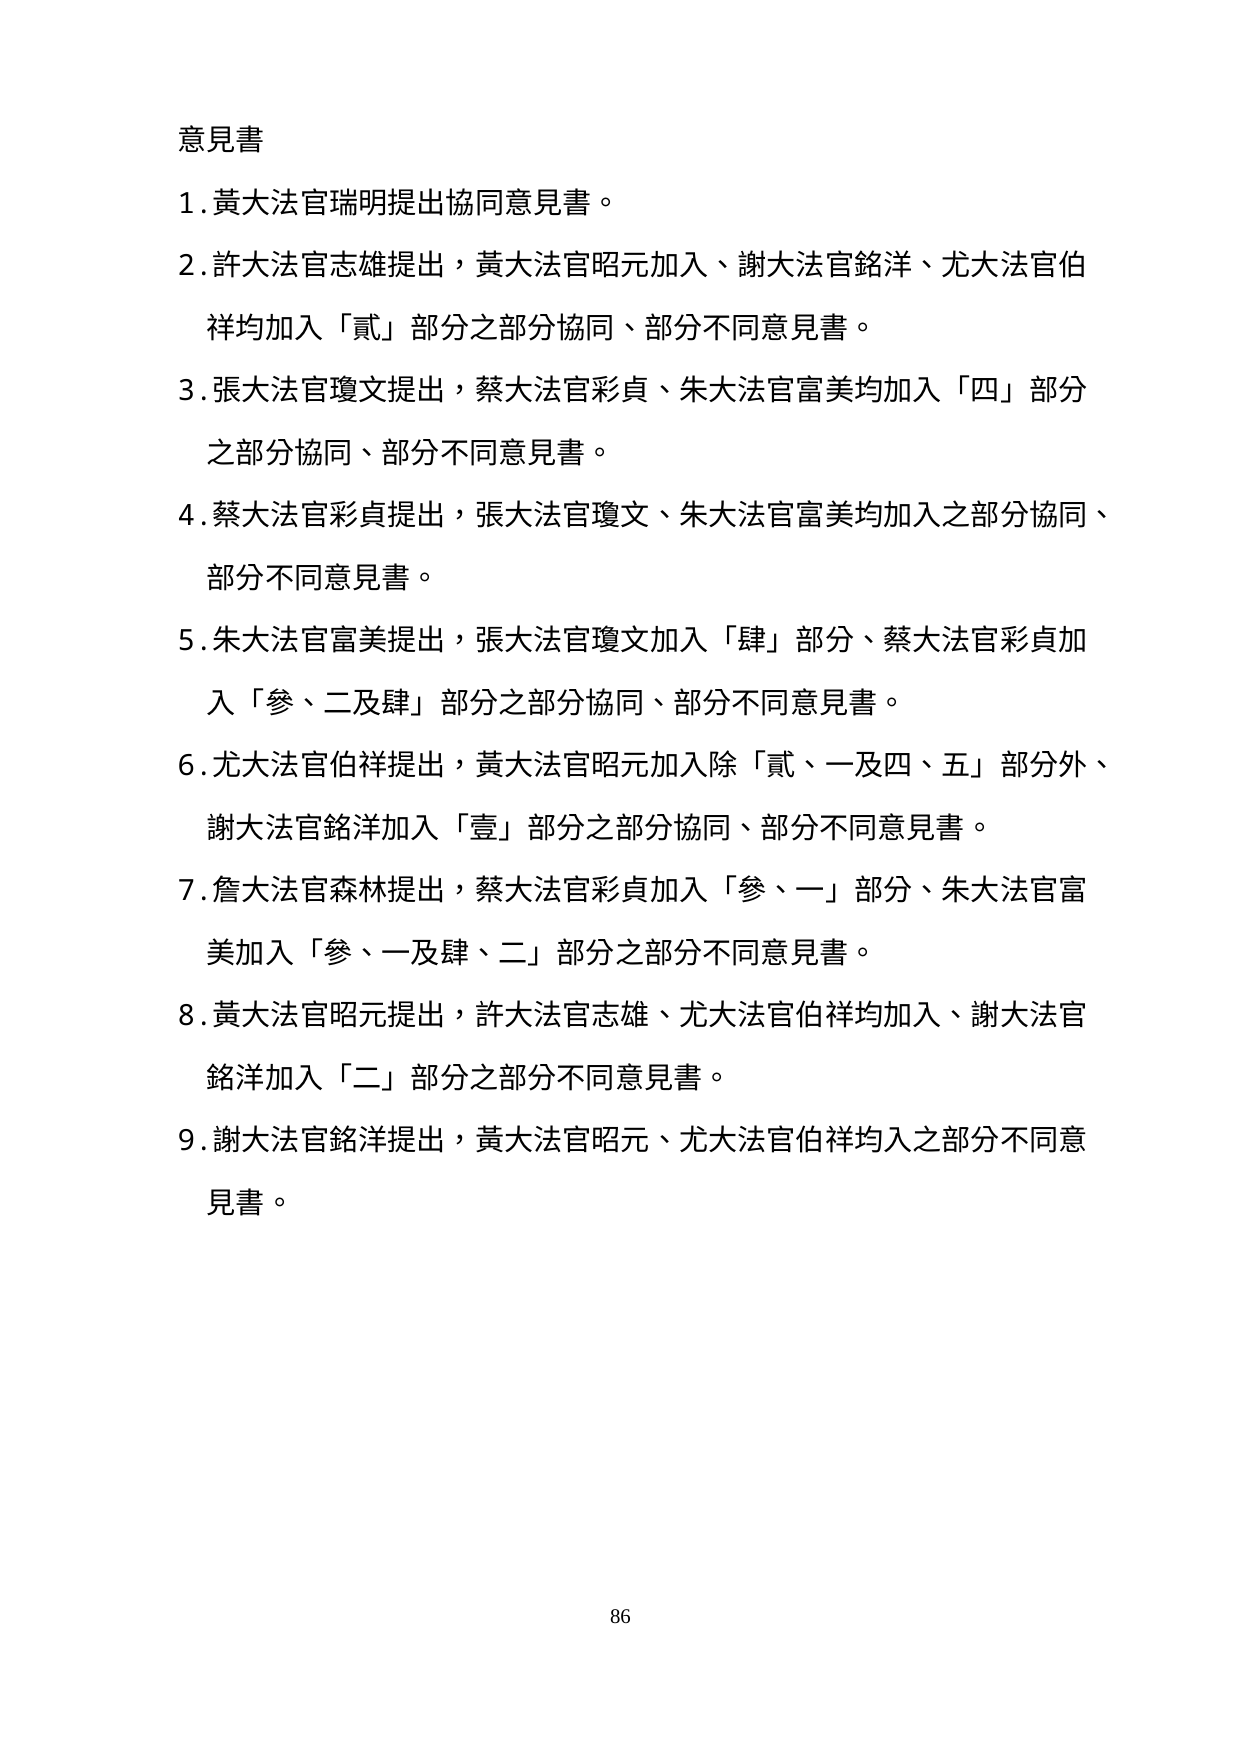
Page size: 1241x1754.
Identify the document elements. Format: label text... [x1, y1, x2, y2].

text 6.尤大法官伯祥提出，黃大法官昭元加入除「貳、一及四、五」部分外、謝大法官銘洋加入「壹」部分之部分協同、部分不同意見書。 [177, 721, 1104, 846]
text 1.黃大法官瑞明提出協同意見書。 [177, 159, 1104, 221]
text 5.朱大法官富美提出，張大法官瓊文加入「肆」部分、蔡大法官彩貞加入「參、二及肆」部分之部分協同、部分不同意見書。 [177, 596, 1104, 721]
text 7.詹大法官森林提出，蔡大法官彩貞加入「參、一」部分、朱大法官富美加入「參、一及肆、二」部分之部分不同意見書。 [177, 846, 1104, 971]
text 4.蔡大法官彩貞提出，張大法官瓊文、朱大法官富美均加入之部分協同、部分不同意見書。 [177, 471, 1104, 596]
text 3.張大法官瓊文提出，蔡大法官彩貞、朱大法官富美均加入「四」部分之部分協同、部分不同意見書。 [177, 346, 1104, 471]
text 9.謝大法官銘洋提出，黃大法官昭元、尤大法官伯祥均入之部分不同意見書。 [177, 1096, 1104, 1221]
text 8.黃大法官昭元提出，許大法官志雄、尤大法官伯祥均加入、謝大法官銘洋加入「二」部分之部分不同意見書。 [177, 971, 1104, 1096]
text 2.許大法官志雄提出，黃大法官昭元加入、謝大法官銘洋、尤大法官伯祥均加入「貳」部分之部分協同、部分不同意見書。 [177, 221, 1104, 346]
text 意見書 [177, 96, 1104, 159]
